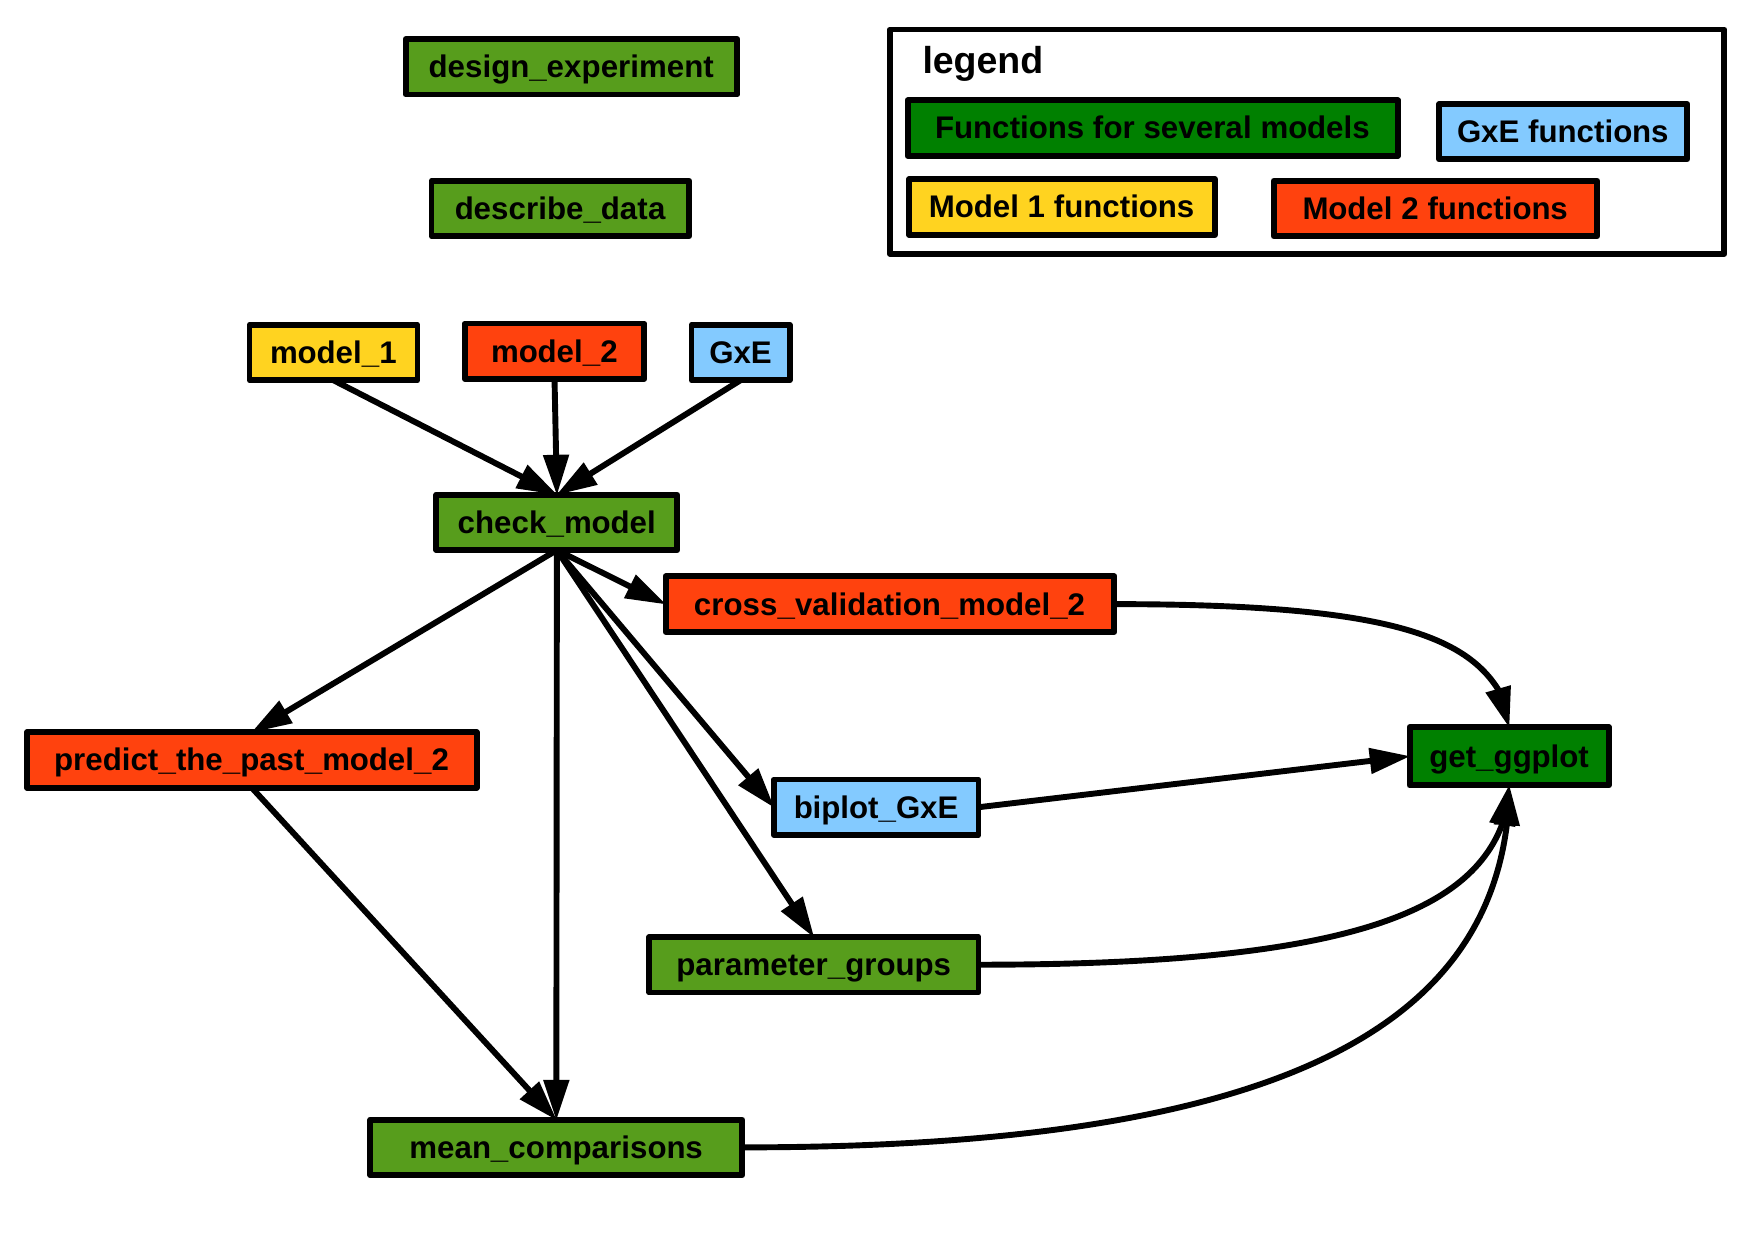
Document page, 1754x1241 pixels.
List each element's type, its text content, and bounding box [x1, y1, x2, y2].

text_box check_model [436, 494, 678, 551]
text_box model_2 [464, 323, 645, 379]
text_box cross_validation_model_2 [665, 576, 1115, 632]
text_box biplot_GxE [773, 779, 979, 835]
text_box GxE functions [1439, 103, 1688, 160]
text_box get_ggplot [1409, 727, 1609, 786]
text_box legend [907, 31, 1059, 89]
text_box describe_data [431, 180, 690, 237]
text_box Model 1 functions [909, 179, 1215, 235]
text_box mean_comparisons [370, 1119, 743, 1176]
text_box predict_the_past_model_2 [27, 732, 477, 788]
text_box parameter_groups [649, 937, 979, 993]
text_box design_experiment [405, 39, 738, 95]
text_box GxE [691, 324, 790, 381]
text_box model_1 [249, 324, 418, 381]
text_box Model 2 functions [1273, 180, 1598, 237]
text_box Functions for several models [907, 100, 1398, 156]
